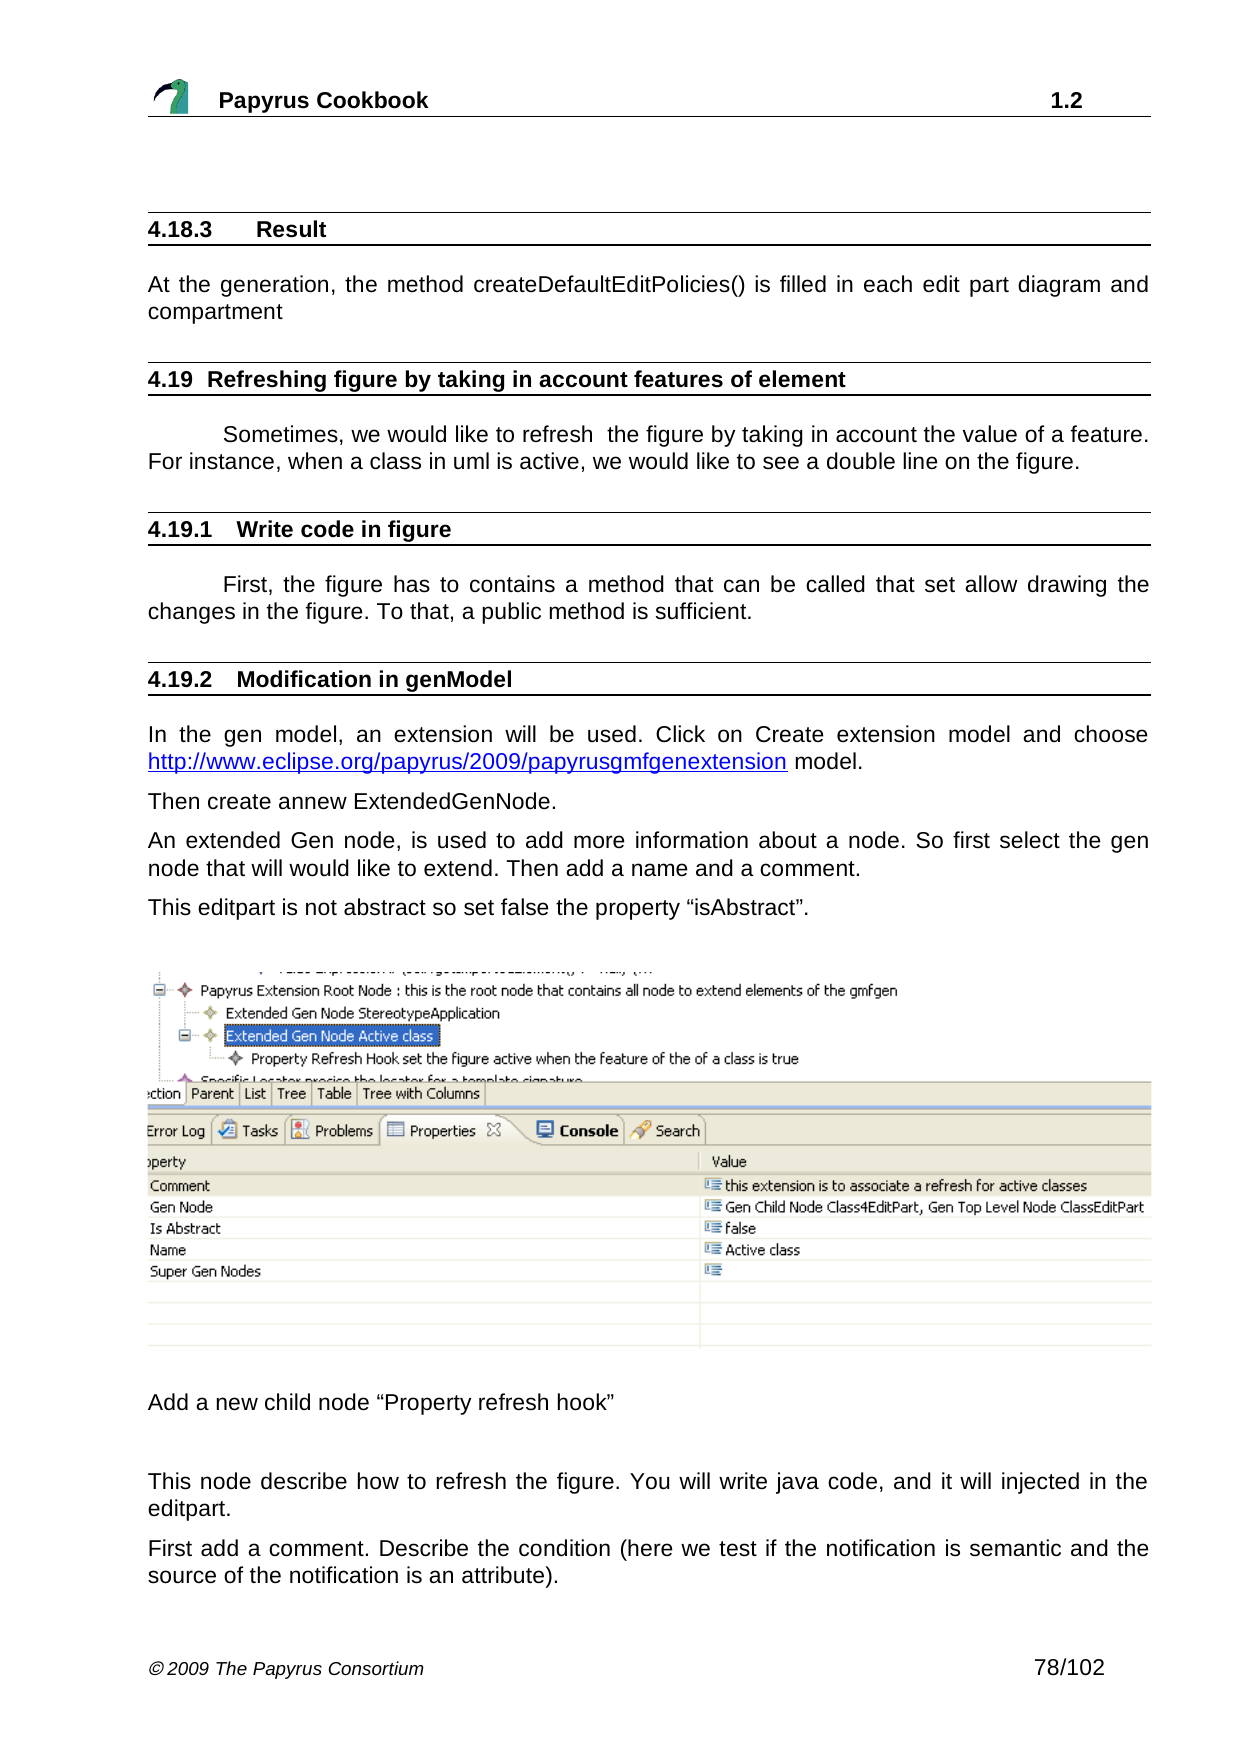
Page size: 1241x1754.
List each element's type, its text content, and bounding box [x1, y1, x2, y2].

subtitle Result [148, 213, 1151, 244]
text Then create annew ExtendedGenNode. [148, 787, 1151, 814]
text First add a comment. Describe the condition (here we test if the notification is semantic and the source of the notification is an attribute). [148, 1534, 1151, 1588]
picture [153, 79, 189, 114]
text This editpart is not abstract so set false the property “isAbstract”. [148, 893, 1151, 921]
text First, the figure has to contains a method that can be called that set allow drawing the changes in the figure. To that, a public method is sufficient. [148, 571, 1151, 625]
text This node describe how to refresh the figure. You will write java code, and it will injected in the editpart. [148, 1467, 1151, 1522]
subtitle Write code in figure [148, 513, 1151, 544]
subtitle Modification in genModel [148, 663, 1151, 694]
text Add a new child node “Property refresh hook” [148, 1388, 1151, 1415]
text At the generation, the method createDefaultEditPolicies() is filled in each edit part diagram and compartment [148, 271, 1151, 325]
picture [147, 972, 1152, 1349]
text In the gen model, an extension will be used. Click on Create extension model and choose http://www.eclipse.org/papyrus/2009/papyrusgmfgenextension model. [148, 721, 1151, 775]
subtitle Refreshing figure by taking in account features of element [148, 363, 1151, 394]
text An extended Gen node, is used to add more information about a node. So first select the gen node that will would like to extend. Then add a name and a comment. [148, 827, 1151, 881]
text Sometimes, we would like to refresh the figure by taking in account the value of a feature. For instance, when a class in uml is active, we would like to see a double line on the figure. [148, 421, 1151, 475]
